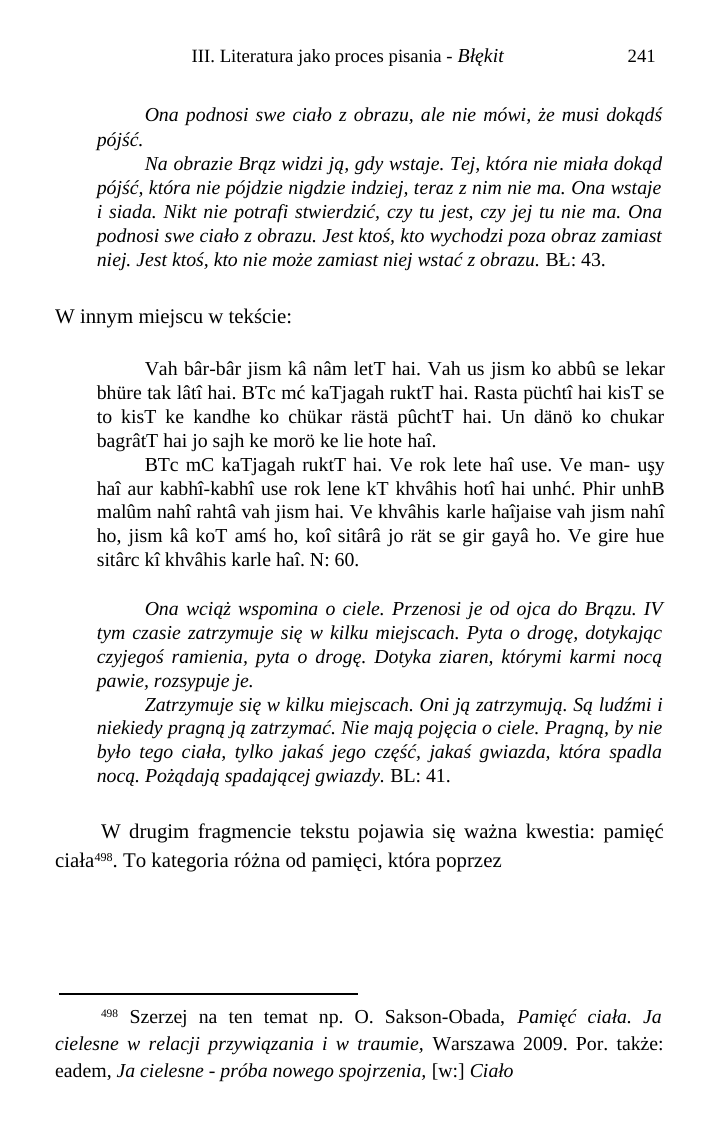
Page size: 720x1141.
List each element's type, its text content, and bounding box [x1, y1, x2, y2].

text 498 Szerzej na ten temat np. O. Sakson-Obada, Pamięć ciała. Ja cielesne w relacji przywiązania i w traumie, Warszawa 2009. Por. także: eadem, Ja cielesne - próba nowego spojrzenia, [w:] Ciało [55, 1005, 664, 1082]
text 241 [627, 45, 660, 67]
text III. Literatura jako proces pisania - Błękit [191, 44, 527, 67]
text Zatrzymuje się w kilku miejscach. Oni ją zatrzymują. Są ludźmi i niekiedy pragną ją zatrzymać. Nie mają pojęcia o ciele. Pragną, by nie było tego ciała, tylko jakaś jego część, jakaś gwiazda, która spadla nocą. Pożądają spadającej gwiazdy. BL: 41. [97, 692, 665, 787]
text BTc mC kaTjagah ruktT hai. Ve rok lete haî use. Ve man- uşy haî aur kabhî-kabhî use rok lene kT khvâhis hotî hai unhć. Phir unhB malûm nahî rahtâ vah jism hai. Ve khvâhis karle haîjaise vah jism nahî ho, jism kâ koT amś ho, koî sitârâ jo rät se gir gayâ ho. Ve gire hue sitârc kî khvâhis karle haî. N: 60. [97, 453, 665, 571]
text Vah bâr-bâr jism kâ nâm letT hai. Vah us jism ko abbû se lekar bhüre tak lâtî hai. BTc mć kaTjagah ruktT hai. Rasta püchtî hai kisT se to kisT ke kandhe ko chükar rästä pûchtT hai. Un dänö ko chukar bagrâtT hai jo sajh ke morö ke lie hote haî. [97, 357, 665, 452]
text Ona wciąż wspomina o ciele. Przenosi je od ojca do Brązu. IV tym czasie zatrzymuje się w kilku miejscach. Pyta o drogę, dotykając czyjegoś ramienia, pyta o drogę. Dotyka ziaren, którymi karmi nocą pawie, rozsypuje je. [97, 597, 665, 691]
text Na obrazie Brąz widzi ją, gdy wstaje. Tej, która nie miała dokąd pójść, która nie pójdzie nigdzie indziej, teraz z nim nie ma. Ona wstaje i siada. Nikt nie potrafi stwierdzić, czy tu jest, czy jej tu nie ma. Ona podnosi swe ciało z obrazu. Jest ktoś, kto wychodzi poza obraz zamiast niej. Jest ktoś, kto nie może zamiast niej wstać z obrazu. BŁ: 43. [97, 152, 665, 271]
text W innym miejscu w tekście: [55, 304, 665, 328]
text W drugim fragmencie tekstu pojawia się ważna kwestia: pamięć ciała498. To kategoria różna od pamięci, która poprzez [55, 819, 665, 872]
text Ona podnosi swe ciało z obrazu, ale nie mówi, że musi dokądś pójść. [97, 103, 665, 150]
